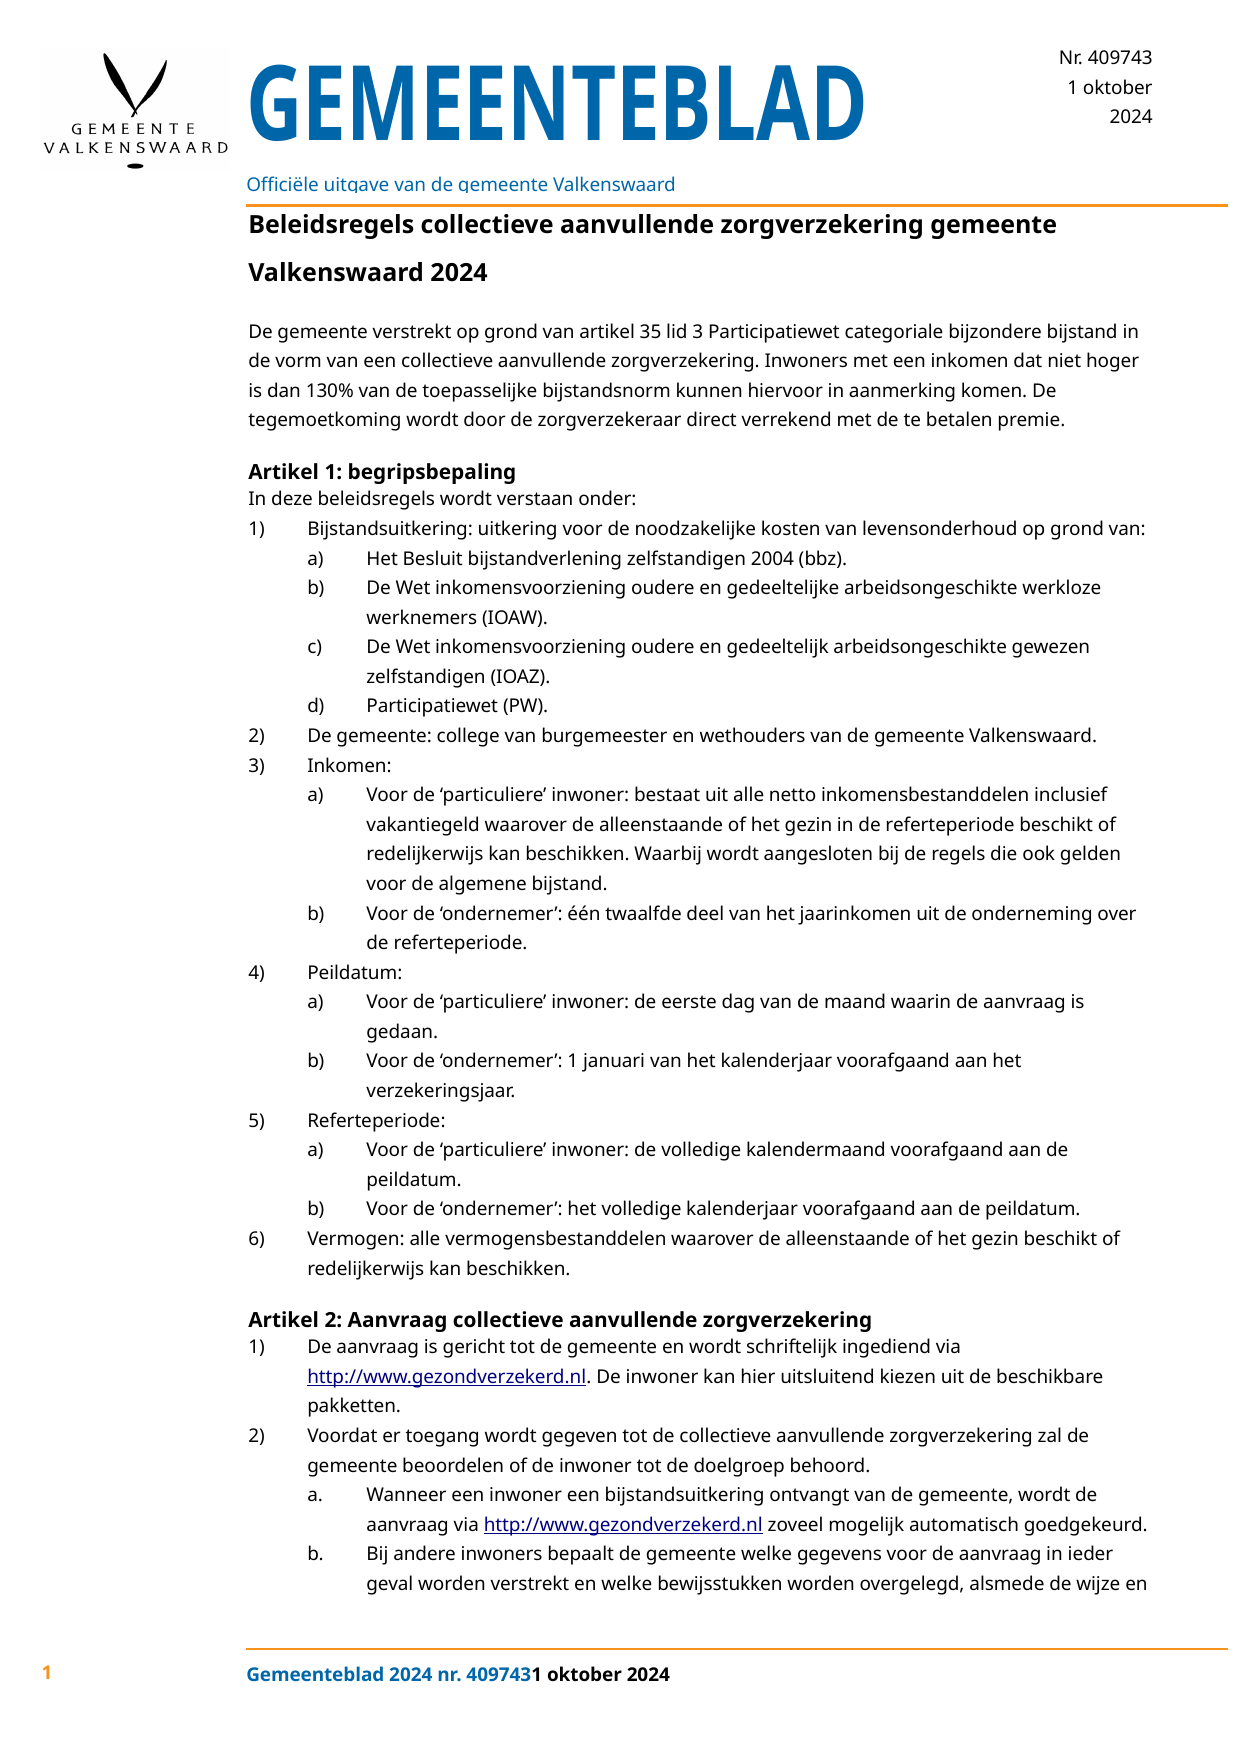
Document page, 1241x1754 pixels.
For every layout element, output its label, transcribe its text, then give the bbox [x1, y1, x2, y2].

text Artikel 2: Aanvraag collectieve aanvullende zorgverzekering [248, 1305, 1152, 1333]
list Bijstandsuitkering: uitkering voor de noodzakelijke kosten van levensonderhoud op grond van: [248, 515, 1152, 541]
text In deze beleidsregels wordt verstaan onder: [248, 486, 1152, 511]
list Het Besluit bijstandverlening zelfstandigen 2004 (bbz). [307, 545, 1152, 570]
list Inkomen: [248, 752, 1152, 777]
list Wanneer een inwoner een bijstandsuitkering ontvangt van de gemeente, wordt de aanvraag via http://www.gezondverzekerd.nl zoveel mogelijk automatisch goedgekeurd. [307, 1481, 1152, 1537]
list Voor de ‘ondernemer’: 1 januari van het kalenderjaar voorafgaand aan het verzekeringsjaar. [307, 1048, 1152, 1103]
list Voor de ‘ondernemer’: het volledige kalenderjaar voorafgaand aan de peildatum. [307, 1196, 1152, 1221]
picture [41, 47, 231, 172]
list De aanvraag is gericht tot de gemeente en wordt schriftelijk ingediend via http://www.gezondverzekerd.nl. De inwoner kan hier uitsluitend kiezen uit de beschikbare pakketten. [248, 1333, 1152, 1418]
list De gemeente: college van burgemeester en wethouders van de gemeente Valkenswaard. [248, 722, 1152, 748]
list De Wet inkomensvoorziening oudere en gedeeltelijk arbeidsongeschikte gewezen zelfstandigen (IOAZ). [307, 633, 1152, 689]
list Voor de ‘ondernemer’: één twaalfde deel van het jaarinkomen uit de onderneming over de referteperiode. [307, 900, 1152, 955]
text De gemeente verstrekt op grond van artikel 35 lid 3 Participatiewet categoriale bijzondere bijstand in de vorm van een collectieve aanvullende zorgverzekering. Inwoners met een inkomen dat niet hoger is dan 130% van de toepasselijke bijstandsnorm kunnen hiervoor in aanmerking komen. De tegemoetkoming wordt door de zorgverzekeraar direct verrekend met de te betalen premie. [248, 318, 1152, 432]
text Beleidsregels collectieve aanvullende zorgverzekering gemeente Valkenswaard 2024 [248, 207, 1152, 288]
list De Wet inkomensvoorziening oudere en gedeeltelijke arbeidsongeschikte werkloze werknemers (IOAW). [307, 574, 1152, 629]
list Voordat er toegang wordt gegeven tot de collectieve aanvullende zorgverzekering zal de gemeente beoordelen of de inwoner tot de doelgroep behoord. [248, 1422, 1152, 1478]
list Voor de ‘particuliere’ inwoner: de eerste dag van de maand waarin de aanvraag is gedaan. [307, 988, 1152, 1044]
list Participatiewet (PW). [307, 693, 1152, 718]
list Peildatum: [248, 959, 1152, 984]
list Bij andere inwoners bepaalt de gemeente welke gegevens voor de aanvraag in ieder geval worden verstrekt en welke bewijsstukken worden overgelegd, alsmede de wijze en [307, 1541, 1152, 1596]
list Voor de ‘particuliere’ inwoner: bestaat uit alle netto inkomensbestanddelen inclusief vakantiegeld waarover de alleenstaande of het gezin in de referteperiode beschikt of redelijkerwijs kan beschikken. Waarbij wordt aangesloten bij de regels die ook gelden voor de algemene bijstand. [307, 781, 1152, 896]
list Voor de ‘particuliere’ inwoner: de volledige kalendermaand voorafgaand aan de peildatum. [307, 1136, 1152, 1192]
list Vermogen: alle vermogensbestanddelen waarover de alleenstaande of het gezin beschikt of redelijkerwijs kan beschikken. [248, 1225, 1152, 1280]
list Referteperiode: [248, 1107, 1152, 1132]
text Artikel 1: begripsbepaling [248, 457, 1152, 486]
